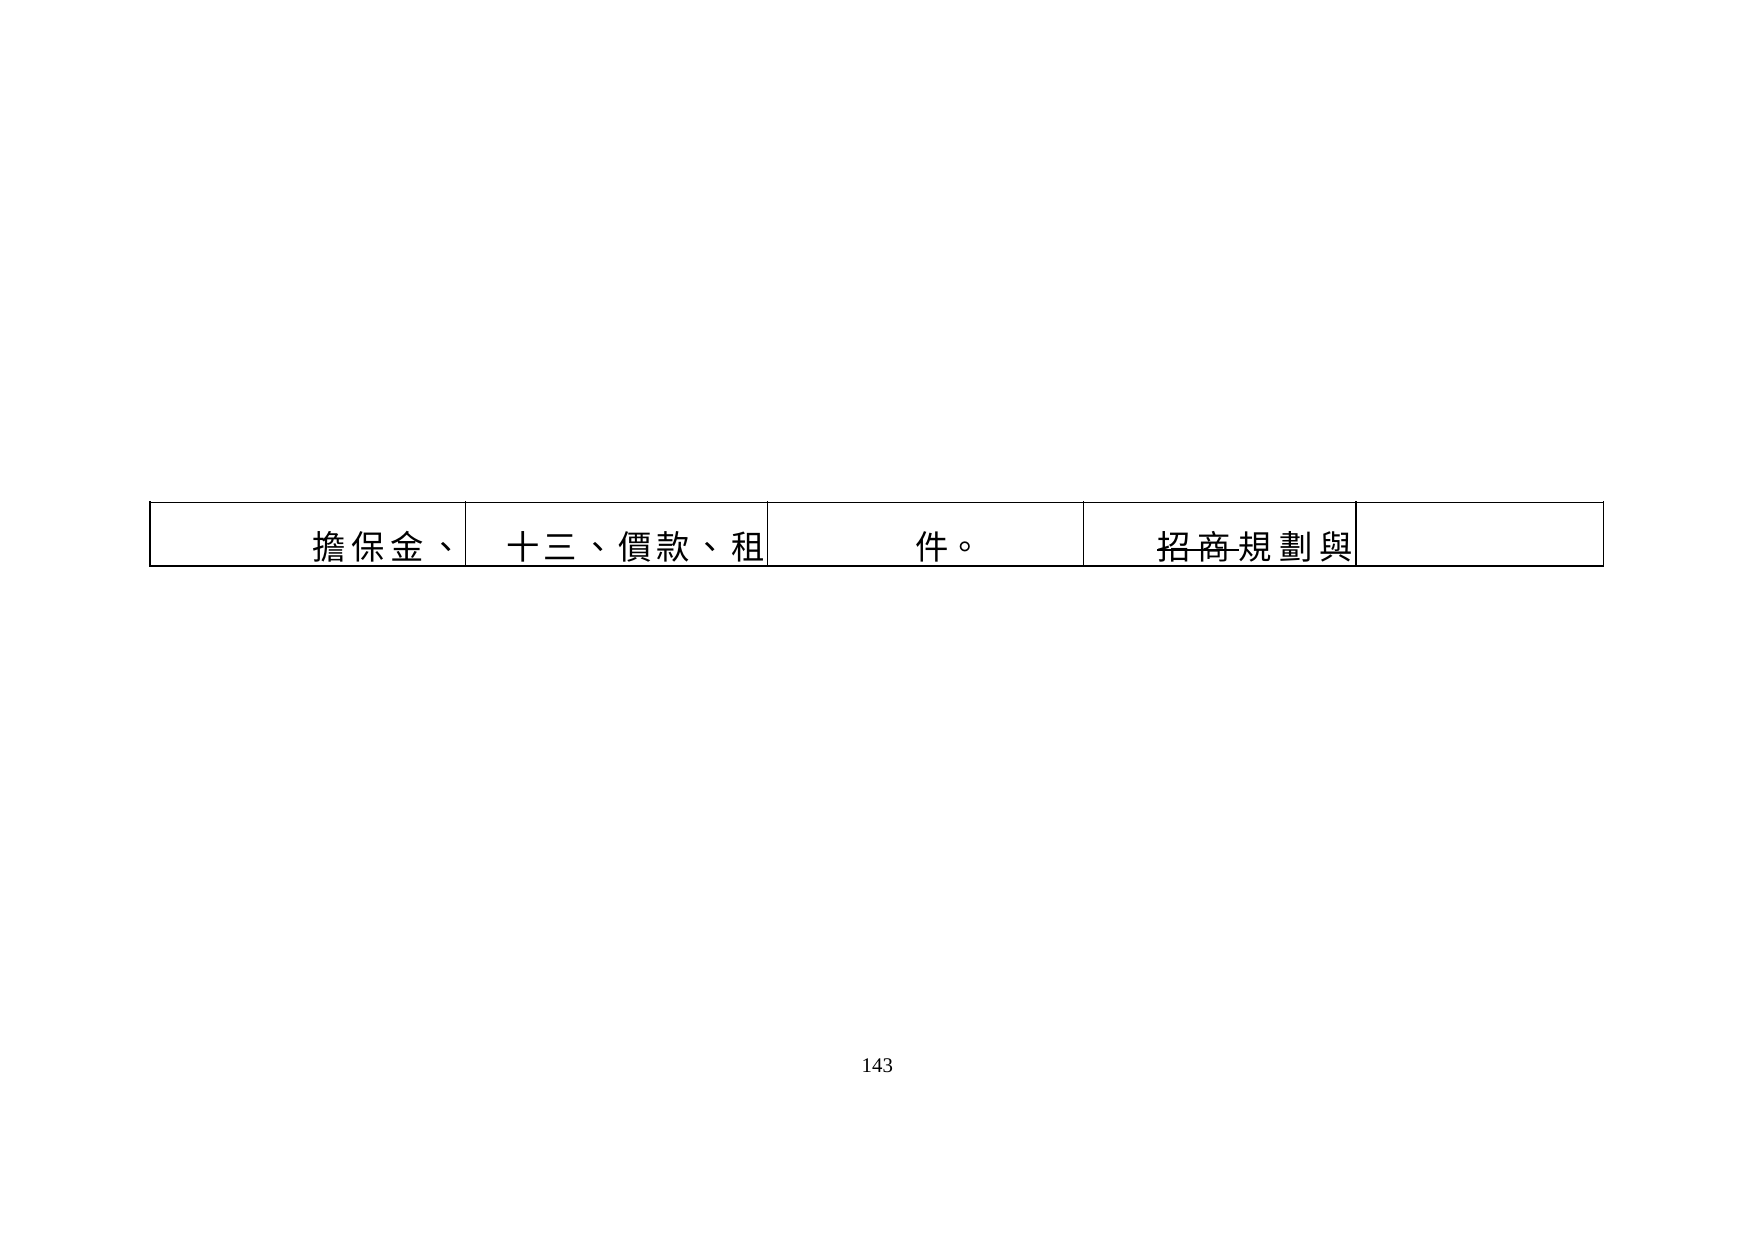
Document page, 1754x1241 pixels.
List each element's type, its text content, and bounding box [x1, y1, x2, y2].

table_cell 十三、價款、租 [466, 503, 767, 565]
table_cell [1357, 503, 1603, 565]
table_cell 擔保金、 [151, 503, 465, 565]
table_cell 件。 [768, 503, 1083, 565]
table_cell 招商規劃與 [1084, 503, 1355, 565]
